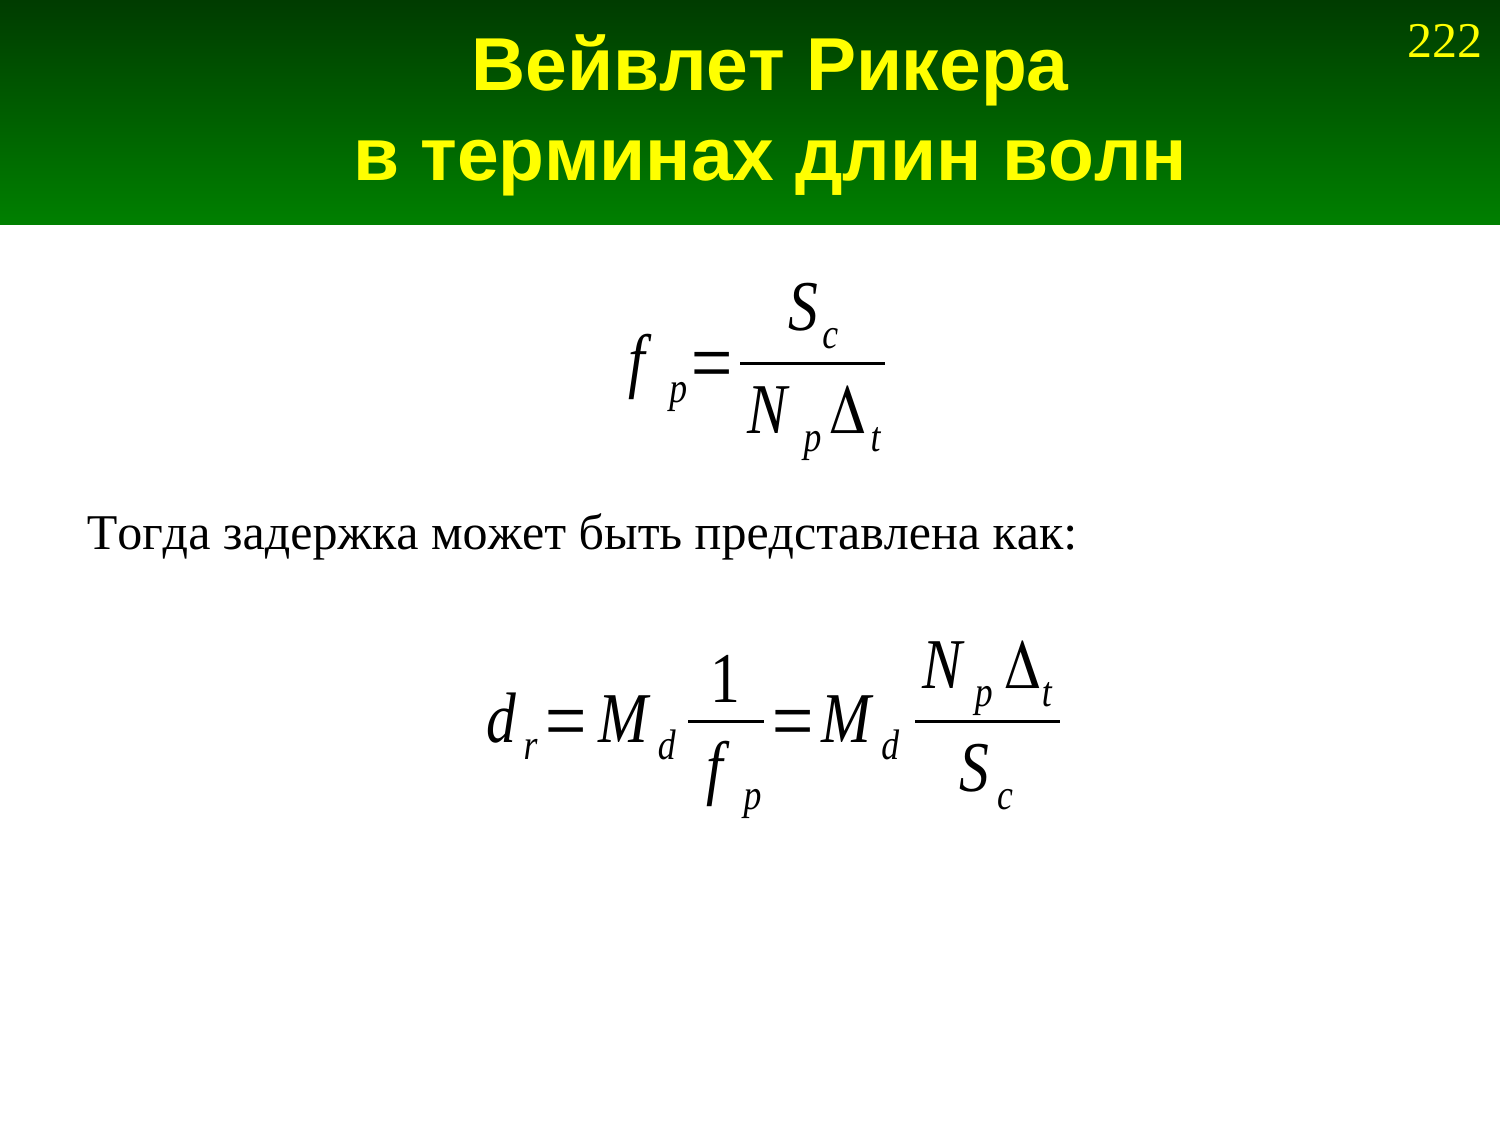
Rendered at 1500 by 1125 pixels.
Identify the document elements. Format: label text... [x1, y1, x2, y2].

title Вейвлет Рикера в терминах длин волн [100, 7, 1441, 204]
chart [602, 267, 902, 461]
text_box Тогда задержка может быть представлена как: [72, 492, 1093, 567]
chart [471, 625, 1075, 819]
